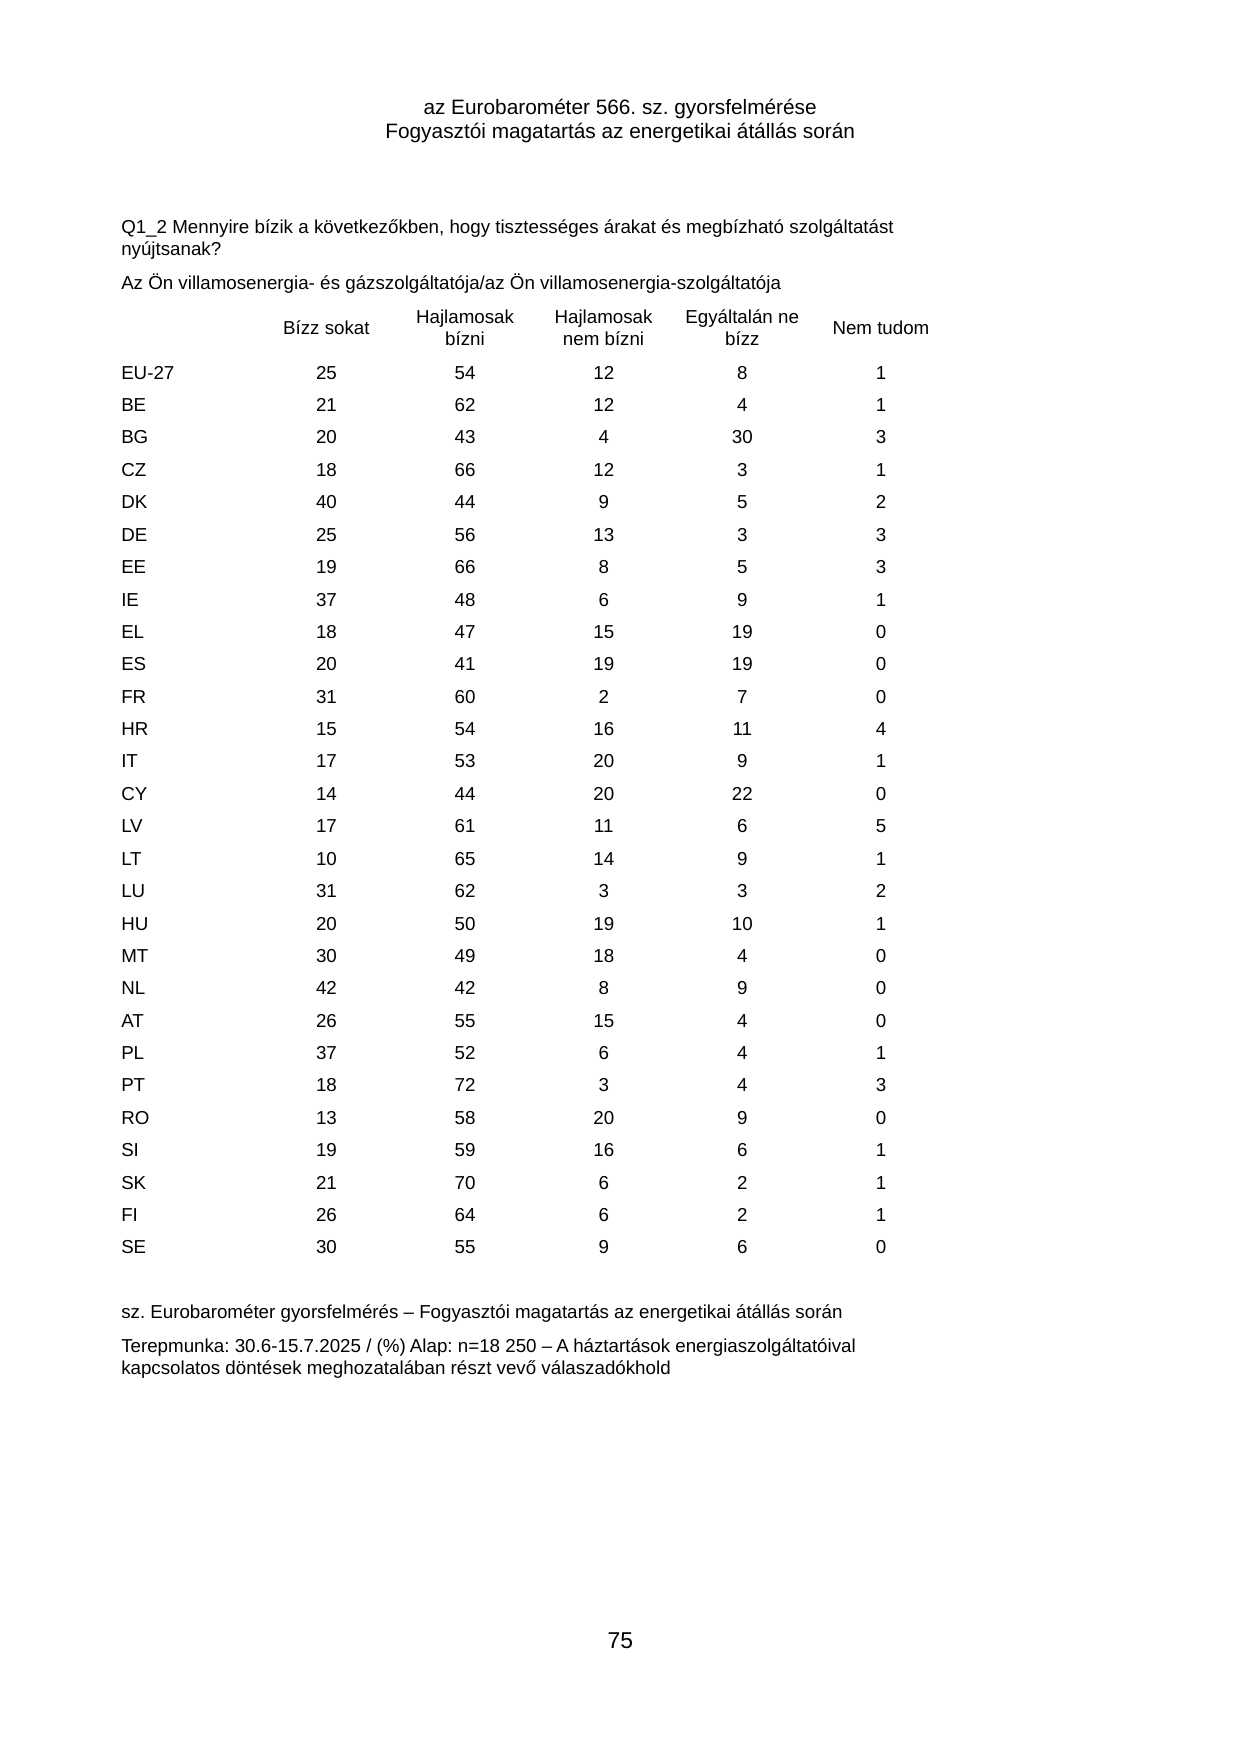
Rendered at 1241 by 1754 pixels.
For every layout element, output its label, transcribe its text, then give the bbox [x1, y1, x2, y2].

table_cell 1 [811, 745, 950, 777]
table_cell 4 [673, 1069, 811, 1101]
table_cell 8 [534, 972, 673, 1004]
table_cell 19 [673, 615, 811, 648]
table_cell 14 [534, 842, 673, 874]
table_cell 4 [811, 713, 950, 745]
table_cell 18 [257, 615, 395, 648]
table_cell 54 [395, 356, 534, 388]
table_cell 0 [811, 648, 950, 680]
table_cell 15 [534, 615, 673, 648]
table_cell 11 [534, 810, 673, 842]
table_cell Bízz sokat [257, 299, 395, 356]
table_cell CZ [118, 453, 257, 486]
table_cell BG [118, 421, 257, 453]
table_cell [673, 1263, 811, 1296]
table_cell 7 [673, 680, 811, 712]
table_cell NL [118, 972, 257, 1004]
table_cell 19 [257, 1134, 395, 1166]
table_cell 26 [257, 1199, 395, 1231]
table_cell 0 [811, 939, 950, 972]
table_cell 65 [395, 842, 534, 874]
table_cell 20 [257, 421, 395, 453]
table_cell 31 [257, 875, 395, 907]
table_cell [811, 1263, 950, 1296]
table_cell 3 [673, 518, 811, 551]
table_cell 14 [257, 777, 395, 810]
table_cell 13 [257, 1101, 395, 1134]
table_cell 0 [811, 615, 950, 648]
table_cell 30 [257, 1231, 395, 1263]
table_cell 4 [534, 421, 673, 453]
table_cell 3 [673, 875, 811, 907]
table_cell 44 [395, 777, 534, 810]
table_cell 0 [811, 777, 950, 810]
table_cell 6 [534, 1036, 673, 1069]
table_cell [118, 299, 257, 356]
table_cell 54 [395, 713, 534, 745]
table_cell 47 [395, 615, 534, 648]
table_cell 2 [534, 680, 673, 712]
table_cell 31 [257, 680, 395, 712]
table_cell 2 [673, 1166, 811, 1198]
table_cell 1 [811, 356, 950, 388]
table_cell 1 [811, 1134, 950, 1166]
table_cell 41 [395, 648, 534, 680]
table_cell 42 [395, 972, 534, 1004]
table_cell LV [118, 810, 257, 842]
table_cell 40 [257, 486, 395, 518]
table_cell Terepmunka: 30.6-15.7.2025 / (%) Alap: n=18 250 – A háztartások energiaszolgáltatóival kapcsolatos döntések meghozatalában részt vevő válaszadókhold [118, 1328, 950, 1385]
table_cell 55 [395, 1004, 534, 1036]
table_cell 10 [673, 907, 811, 939]
table_cell DK [118, 486, 257, 518]
table_cell 37 [257, 583, 395, 615]
table_cell SI [118, 1134, 257, 1166]
table_cell 8 [673, 356, 811, 388]
table_cell IT [118, 745, 257, 777]
table_cell 26 [257, 1004, 395, 1036]
table_cell 6 [673, 1134, 811, 1166]
table_cell Hajlamosak nem bízni [534, 299, 673, 356]
table_cell Egyáltalán ne bízz [673, 299, 811, 356]
table_cell SK [118, 1166, 257, 1198]
table_cell 0 [811, 972, 950, 1004]
table_cell 3 [534, 1069, 673, 1101]
table_cell [257, 1263, 395, 1296]
table_cell [534, 1263, 673, 1296]
table_cell 62 [395, 875, 534, 907]
table_cell 0 [811, 1101, 950, 1134]
table_cell 42 [257, 972, 395, 1004]
table_cell 0 [811, 1004, 950, 1036]
table_cell 15 [534, 1004, 673, 1036]
table_cell 60 [395, 680, 534, 712]
table_cell 4 [673, 1004, 811, 1036]
table_cell CY [118, 777, 257, 810]
table_cell [395, 1263, 534, 1296]
table_cell 9 [673, 583, 811, 615]
table_cell 20 [534, 1101, 673, 1134]
table_cell 3 [811, 1069, 950, 1101]
table_cell LU [118, 875, 257, 907]
table_cell FI [118, 1199, 257, 1231]
table_cell 16 [534, 713, 673, 745]
table_cell 9 [673, 842, 811, 874]
table_cell 20 [534, 777, 673, 810]
table_cell 4 [673, 389, 811, 421]
table_cell 17 [257, 745, 395, 777]
table_cell 22 [673, 777, 811, 810]
table_header Q1_2 Mennyire bízik a következőkben, hogy tisztességes árakat és megbízható szolgáltatást nyújtsanak? [118, 209, 950, 266]
table_cell 9 [673, 972, 811, 1004]
table_cell 0 [811, 680, 950, 712]
table_cell 70 [395, 1166, 534, 1198]
table_cell 21 [257, 389, 395, 421]
table_cell SE [118, 1231, 257, 1263]
table_cell 13 [534, 518, 673, 551]
table_cell 5 [673, 551, 811, 583]
table_cell EE [118, 551, 257, 583]
table_cell 52 [395, 1036, 534, 1069]
table_cell 9 [534, 1231, 673, 1263]
table_cell 20 [534, 745, 673, 777]
table_cell 55 [395, 1231, 534, 1263]
table_cell 56 [395, 518, 534, 551]
table_cell 9 [673, 1101, 811, 1134]
table_cell 20 [257, 648, 395, 680]
table_cell 2 [811, 875, 950, 907]
table_cell 43 [395, 421, 534, 453]
table_cell AT [118, 1004, 257, 1036]
table_cell 3 [811, 551, 950, 583]
table_cell MT [118, 939, 257, 972]
table_cell LT [118, 842, 257, 874]
table_cell 72 [395, 1069, 534, 1101]
table_cell 19 [534, 648, 673, 680]
table_cell 62 [395, 389, 534, 421]
table_cell 30 [257, 939, 395, 972]
table_cell 19 [534, 907, 673, 939]
table_cell DE [118, 518, 257, 551]
table_cell 25 [257, 356, 395, 388]
table_cell 48 [395, 583, 534, 615]
table_cell 10 [257, 842, 395, 874]
table_cell 1 [811, 389, 950, 421]
table_cell Hajlamosak bízni [395, 299, 534, 356]
table_cell 4 [673, 1036, 811, 1069]
table_cell 1 [811, 842, 950, 874]
table_cell 6 [534, 1166, 673, 1198]
table_cell 1 [811, 907, 950, 939]
table_cell HU [118, 907, 257, 939]
table_cell RO [118, 1101, 257, 1134]
table_cell 3 [811, 421, 950, 453]
table_cell FR [118, 680, 257, 712]
table_cell 37 [257, 1036, 395, 1069]
table_cell 49 [395, 939, 534, 972]
table_cell 3 [673, 453, 811, 486]
table_cell Nem tudom [811, 299, 950, 356]
table_cell 2 [811, 486, 950, 518]
table_cell BE [118, 389, 257, 421]
table_cell 1 [811, 583, 950, 615]
table_cell 6 [673, 810, 811, 842]
table_cell 6 [534, 1199, 673, 1231]
table_cell ES [118, 648, 257, 680]
table_cell 5 [673, 486, 811, 518]
table_cell 53 [395, 745, 534, 777]
table_cell EL [118, 615, 257, 648]
table_cell 12 [534, 389, 673, 421]
table_cell HR [118, 713, 257, 745]
table_cell 19 [673, 648, 811, 680]
table_cell 30 [673, 421, 811, 453]
table_cell PT [118, 1069, 257, 1101]
table_cell 21 [257, 1166, 395, 1198]
table_cell 9 [673, 745, 811, 777]
table_cell 66 [395, 453, 534, 486]
table_cell 61 [395, 810, 534, 842]
table_cell 66 [395, 551, 534, 583]
table_cell 5 [811, 810, 950, 842]
table_cell 50 [395, 907, 534, 939]
table_cell 12 [534, 356, 673, 388]
table_cell 3 [811, 518, 950, 551]
table_cell 0 [811, 1231, 950, 1263]
table_cell 15 [257, 713, 395, 745]
table_cell 20 [257, 907, 395, 939]
table_cell 12 [534, 453, 673, 486]
table_cell 25 [257, 518, 395, 551]
table_cell 1 [811, 1036, 950, 1069]
table_cell 64 [395, 1199, 534, 1231]
table_cell 16 [534, 1134, 673, 1166]
table_cell 58 [395, 1101, 534, 1134]
table_cell Az Ön villamosenergia- és gázszolgáltatója/az Ön villamosenergia-szolgáltatója [118, 266, 950, 299]
table_cell sz. Eurobarométer gyorsfelmérés – Fogyasztói magatartás az energetikai átállás során [118, 1296, 950, 1328]
table_cell 17 [257, 810, 395, 842]
table_cell 6 [673, 1231, 811, 1263]
table_cell EU-27 [118, 356, 257, 388]
table_cell 4 [673, 939, 811, 972]
table_cell 2 [673, 1199, 811, 1231]
table_cell PL [118, 1036, 257, 1069]
table_cell IE [118, 583, 257, 615]
table_cell 9 [534, 486, 673, 518]
table_cell 11 [673, 713, 811, 745]
table_cell 6 [534, 583, 673, 615]
table_cell 18 [257, 1069, 395, 1101]
table_cell 3 [534, 875, 673, 907]
table_cell 18 [257, 453, 395, 486]
table_cell [118, 1263, 257, 1296]
table_cell 1 [811, 1166, 950, 1198]
table_cell 19 [257, 551, 395, 583]
table_cell 44 [395, 486, 534, 518]
table_cell 59 [395, 1134, 534, 1166]
table_cell 1 [811, 1199, 950, 1231]
table_cell 18 [534, 939, 673, 972]
table_cell 8 [534, 551, 673, 583]
table_cell 1 [811, 453, 950, 486]
